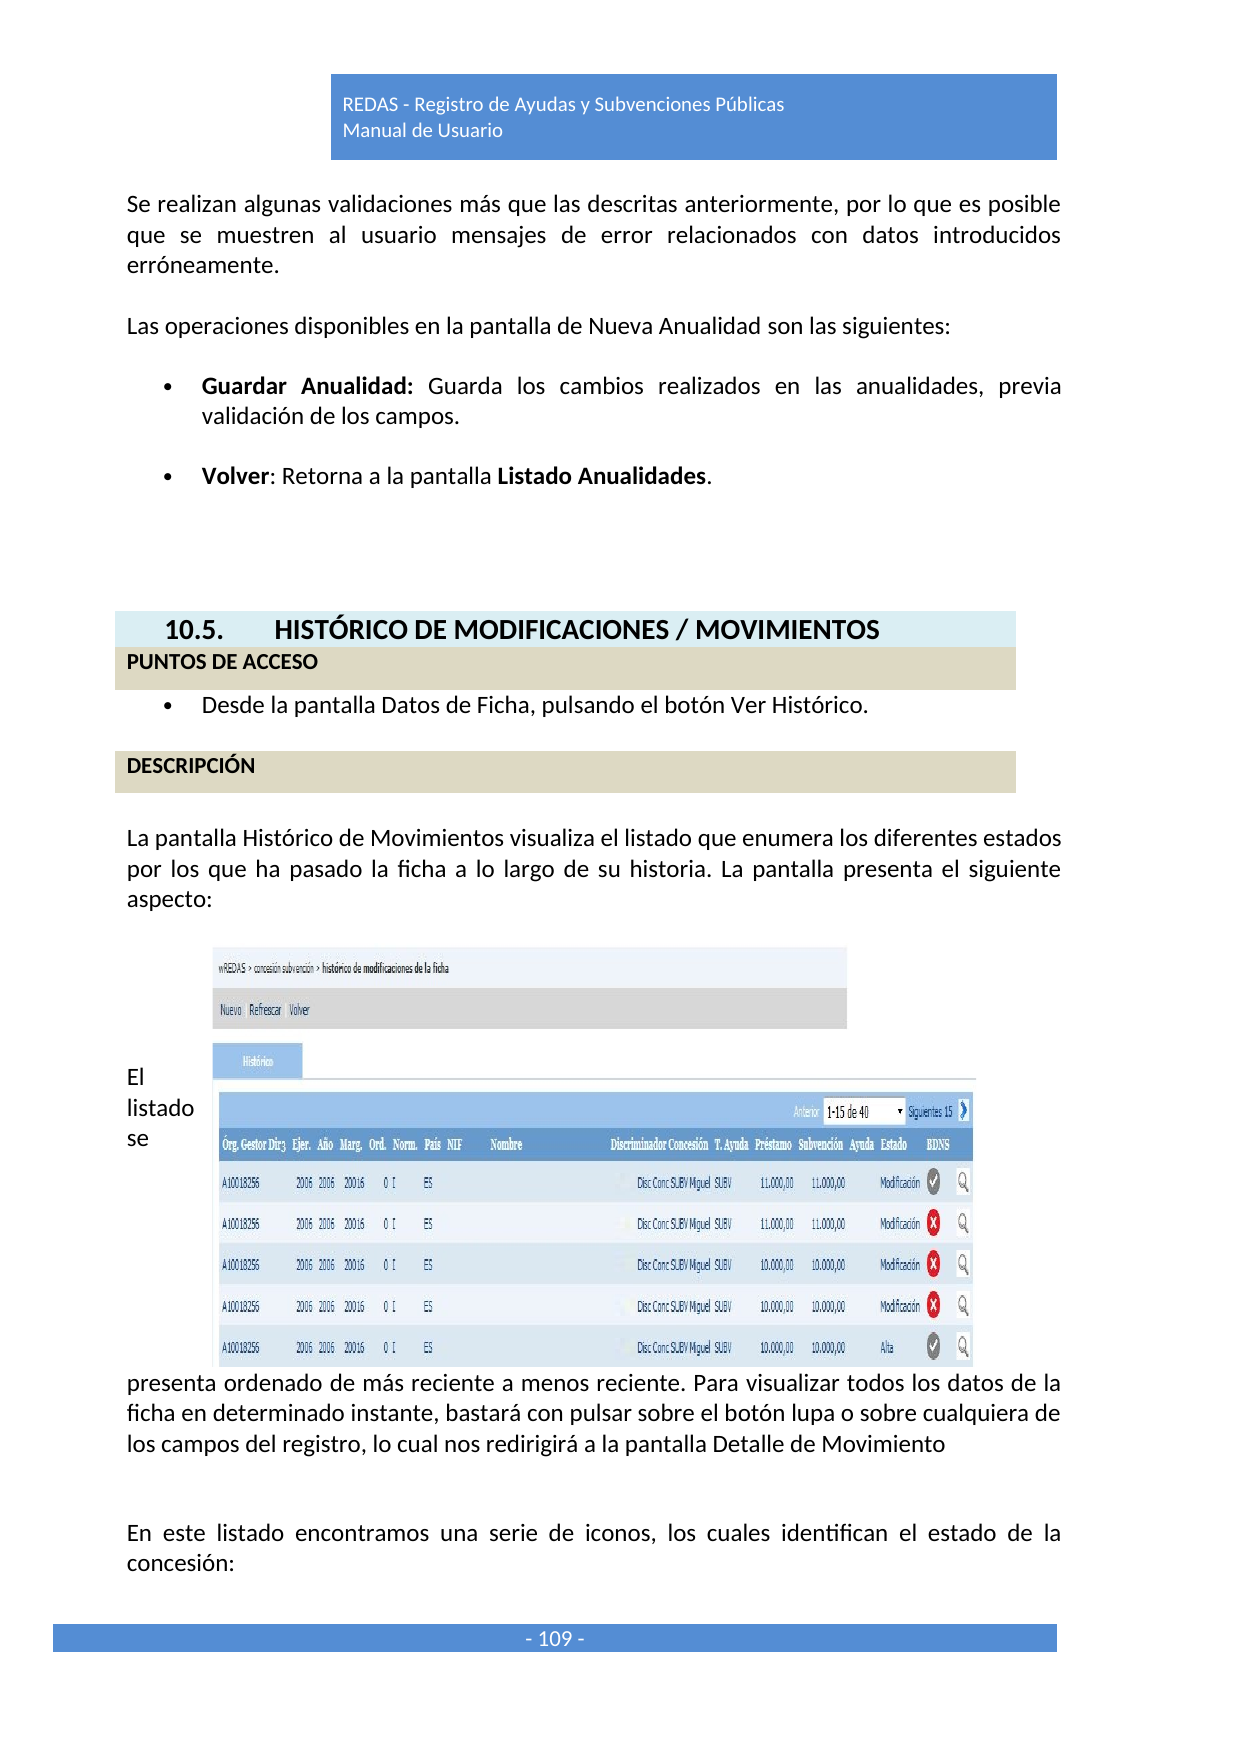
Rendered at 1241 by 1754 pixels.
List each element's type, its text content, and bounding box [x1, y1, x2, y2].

text Se realizan algunas validaciones más que las descritas anteriormente, por lo que es posible que se muestren al usuario mensajes de error relacionados con datos introducidos erróneamente. [127, 188, 1062, 280]
table_header DESCRIPCIÓN [115, 751, 1016, 793]
text En este listado encontramos una serie de iconos, los cuales identifican el estado de la concesión: [127, 1517, 1062, 1578]
table_cell PUNTOS DE ACCESO [115, 647, 1016, 690]
list Volver: Retorna a la pantalla Listado Anualidades. [164, 460, 1062, 491]
text Las operaciones disponibles en la pantalla de Nueva Anualidad son las siguientes: [127, 310, 1062, 341]
text El listado se presenta ordenado de más reciente a menos reciente. Para visualizar todos los datos de la ficha en determinado instante, bastará con pulsar sobre el botón lupa o sobre cualquiera de los campos del registro, lo cual nos redirigirá a la pantalla Detalle de Movimiento [127, 1061, 1062, 1458]
table_header HISTÓRICO DE MODIFICACIONES / MOVIMIENTOS [115, 611, 1016, 647]
picture [212, 943, 977, 1367]
text La pantalla Histórico de Movimientos visualiza el listado que enumera los diferentes estados por los que ha pasado la ficha a lo largo de su historia. La pantalla presenta el siguiente aspecto: [127, 822, 1062, 914]
list Desde la pantalla Datos de Ficha, pulsando el botón Ver Histórico. [164, 690, 1062, 720]
list Guardar Anualidad: Guarda los cambios realizados en las anualidades, previa validación de los campos. [164, 370, 1062, 431]
